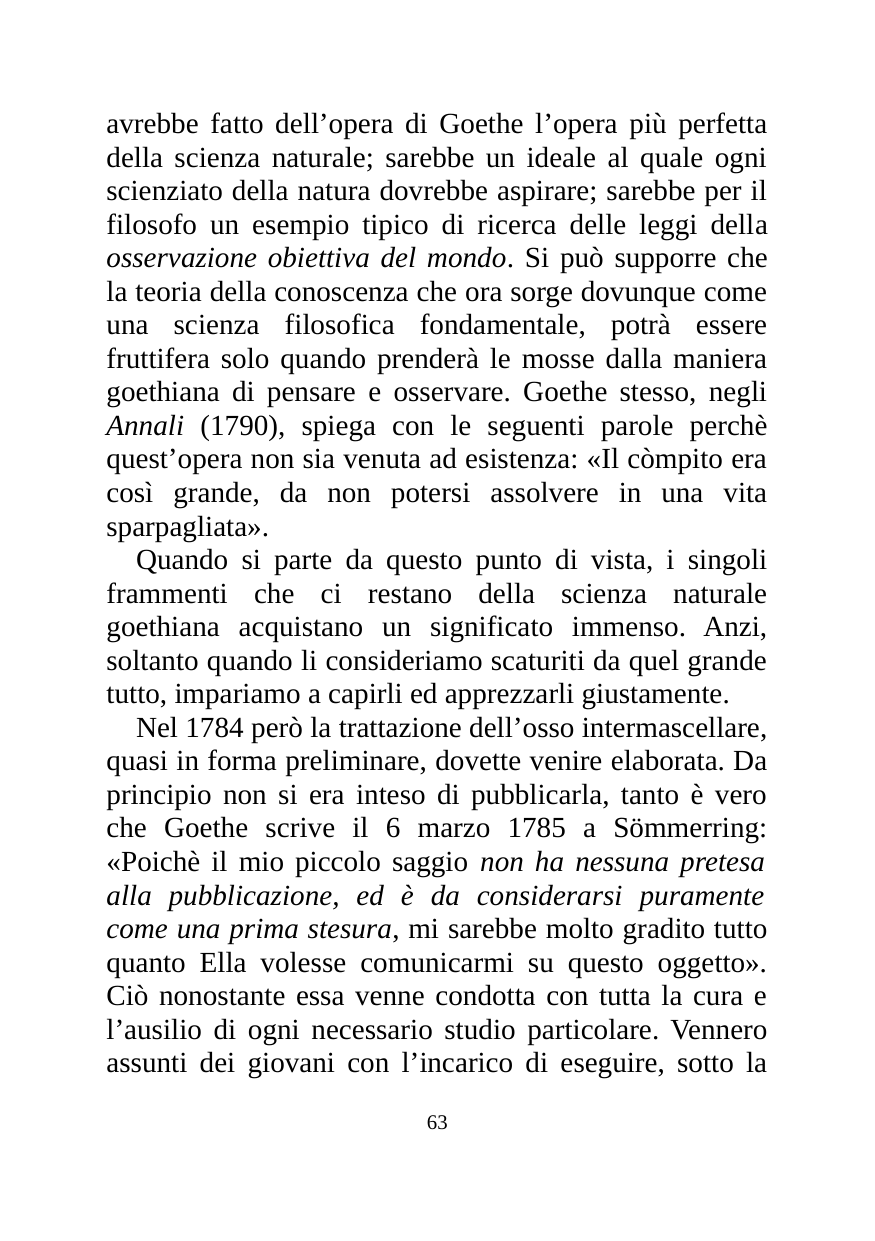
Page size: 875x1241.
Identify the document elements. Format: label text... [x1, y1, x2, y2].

text avrebbe fatto dell’opera di Goethe l’opera più perfetta della scienza naturale; sarebbe un ideale al quale ogni scienziato della natura dovrebbe aspirare; sarebbe per il filosofo un esempio tipico di ricerca delle leggi della osservazione obiettiva del mondo. Si può supporre che la teoria della conoscenza che ora sorge dovunque come una scienza filosofica fondamentale, potrà essere fruttifera solo quando prenderà le mosse dalla maniera goethiana di pensare e osservare. Goethe stesso, negli Annali (1790), spiega con le seguenti parole perchè quest’opera non sia venuta ad esistenza: «Il còmpito era così grande, da non potersi assolvere in una vita sparpagliata». [106, 106, 768, 542]
text Nel 1784 però la trattazione dell’osso intermascellare, quasi in forma preliminare, dovette venire elaborata. Da principio non si era inteso di pubblicarla, tanto è vero che Goethe scrive il 6 marzo 1785 a Sömmerring: «Poichè il mio piccolo saggio non ha nessuna pretesa alla pubblicazione, ed è da considerarsi puramente come una prima stesura, mi sarebbe molto gradito tutto quanto Ella volesse comunicarmi su questo oggetto». Ciò nonostante essa venne condotta con tutta la cura e l’ausilio di ogni necessario studio particolare. Vennero assunti dei giovani con l’incarico di eseguire, sotto la [106, 710, 768, 1079]
text Quando si parte da questo punto di vista, i singoli frammenti che ci restano della scienza naturale goethiana acquistano un significato immenso. Anzi, soltanto quando li consideriamo scaturiti da quel grande tutto, impariamo a capirli ed apprezzarli giustamente. [106, 542, 768, 710]
